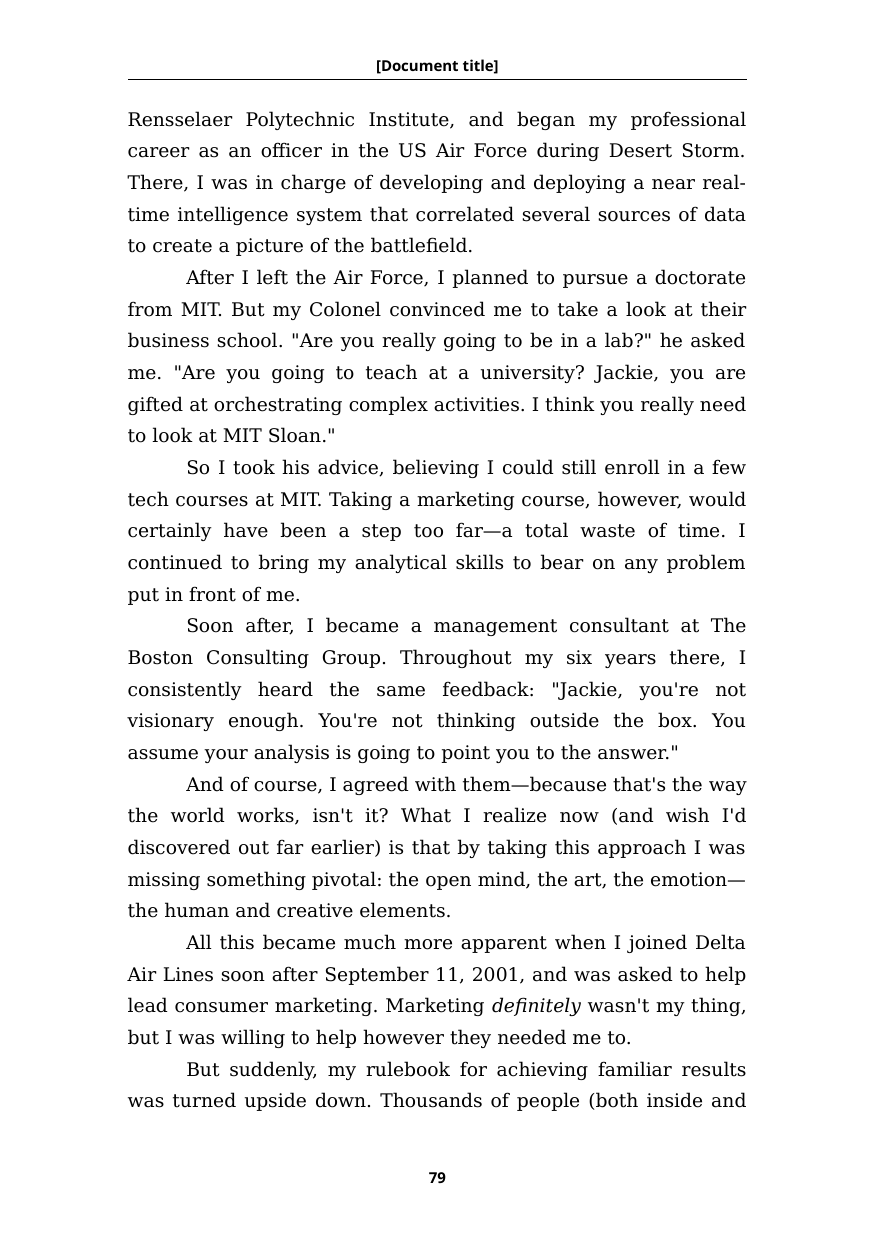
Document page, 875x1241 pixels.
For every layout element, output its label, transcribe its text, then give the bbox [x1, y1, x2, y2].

text Soon after, I became a management consultant at The Boston Consulting Group. Throughout my six years there, I consistently heard the same feedback: "Jackie, you're not visionary enough. You're not thinking outside the box. You assume your analysis is going to point you to the answer." [127, 615, 747, 764]
text But suddenly, my rulebook for achieving familiar results was turned upside down. Thousands of people (both inside and [127, 1059, 747, 1112]
text All this became much more apparent when I joined Delta Air Lines soon after September 11, 2001, and was asked to help lead consumer marketing. Marketing definitely wasn't my thing, but I was willing to help however they needed me to. [127, 932, 747, 1049]
text So I took his advice, believing I could still enroll in a few tech courses at MIT. Taking a marketing course, however, would certainly have been a step too far—a total waste of time. I continued to bring my analytical skills to bear on any problem put in front of me. [127, 457, 747, 606]
text Rensselaer Polytechnic Institute, and began my professional career as an officer in the US Air Force during Desert Storm. There, I was in charge of developing and deploying a near real-time intelligence system that correlated several sources of data to create a picture of the battlefield. [127, 109, 747, 257]
text And of course, I agreed with them—because that's the way the world works, isn't it? What I realize now (and wish I'd discovered out far earlier) is that by taking this approach I was missing something pivotal: the open mind, the art, the emotion—the human and creative elements. [127, 774, 747, 922]
text After I left the Air Force, I planned to pursue a doctorate from MIT. But my Colonel convinced me to take a look at their business school. "Are you really going to be in a lab?" he asked me. "Are you going to teach at a university? Jackie, you are gifted at orchestrating complex activities. I think you really need to look at MIT Sloan." [127, 267, 747, 447]
